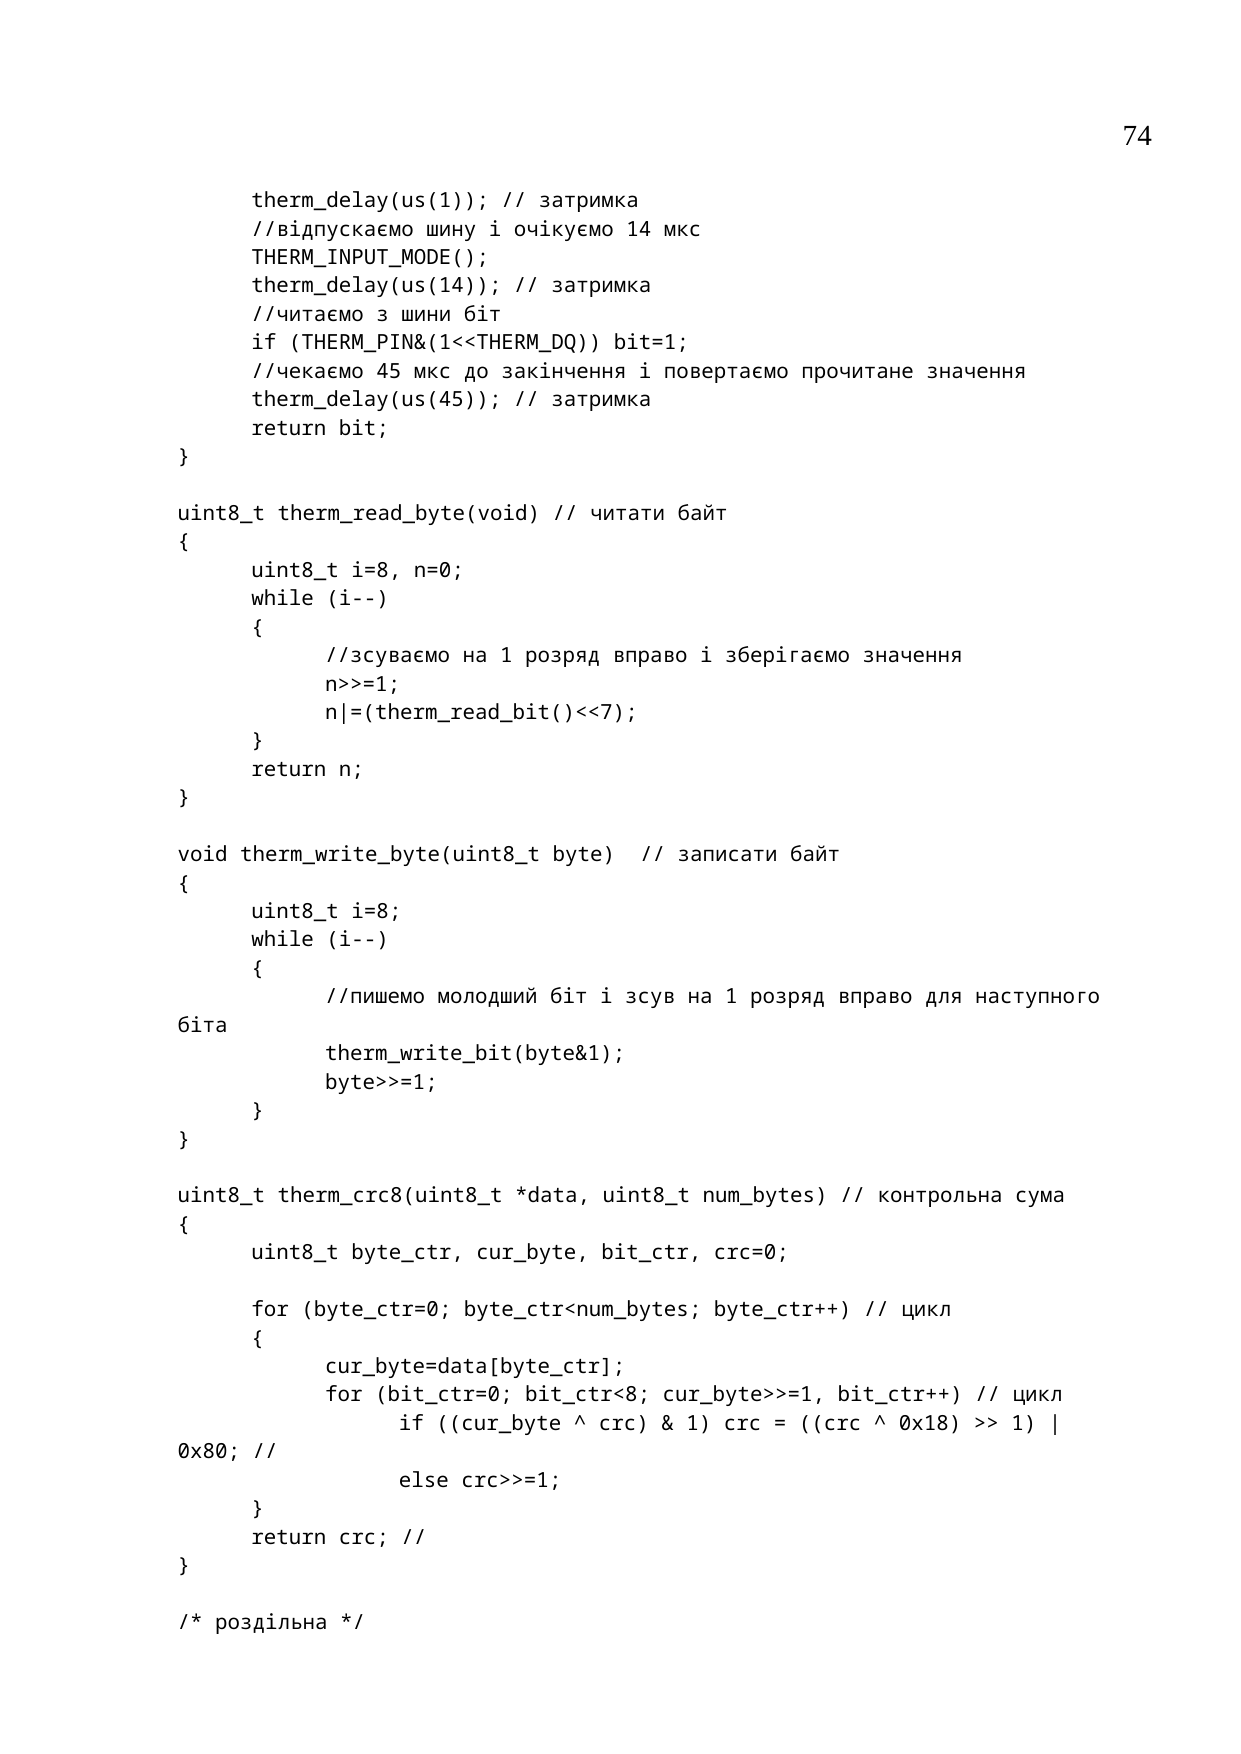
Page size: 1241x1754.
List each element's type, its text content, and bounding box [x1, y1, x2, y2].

text } [177, 1124, 1152, 1152]
text n|=(therm_read_bit()<<7); [177, 697, 1152, 726]
text return n; [177, 754, 1152, 782]
text //пишемо молодший біт і зсув на 1 розряд вправо для наступного біта [177, 981, 1152, 1038]
text uint8_t byte_ctr, cur_byte, bit_ctr, crc=0; [177, 1237, 1152, 1266]
text { [177, 1209, 1152, 1237]
text } [177, 1095, 1152, 1124]
text n>>=1; [177, 669, 1152, 697]
text void therm_write_byte(uint8_t byte) // записати байт [177, 839, 1152, 868]
text return crc; // [177, 1522, 1152, 1550]
text { [177, 612, 1152, 640]
text //чекаємо 45 мкс до закінчення і повертаємо прочитане значення [177, 356, 1152, 384]
text } [177, 726, 1152, 754]
text /* роздільна */ [177, 1607, 1152, 1636]
text //відпускаємо шину і очікуємо 14 мкс [177, 214, 1152, 242]
text } [177, 782, 1152, 811]
text //зсуваємо на 1 розряд вправо і зберігаємо значення [177, 640, 1152, 669]
text therm_delay(us(45)); // затримка [177, 384, 1152, 413]
text } [177, 1493, 1152, 1522]
text byte>>=1; [177, 1067, 1152, 1095]
text if (THERM_PIN&(1<<THERM_DQ)) bit=1; [177, 327, 1152, 356]
text else crc>>=1; [177, 1465, 1152, 1493]
text { [177, 526, 1152, 555]
text uint8_t i=8, n=0; [177, 555, 1152, 583]
text therm_delay(us(1)); // затримка [177, 185, 1152, 214]
text } [177, 1550, 1152, 1579]
text { [177, 953, 1152, 981]
text therm_write_bit(byte&1); [177, 1038, 1152, 1067]
text if ((cur_byte ^ crc) & 1) crc = ((crc ^ 0x18) >> 1) | 0x80; // [177, 1408, 1152, 1465]
text therm_delay(us(14)); // затримка [177, 271, 1152, 299]
text for (bit_ctr=0; bit_ctr<8; cur_byte>>=1, bit_ctr++) // цикл [177, 1379, 1152, 1408]
text { [177, 868, 1152, 896]
text THERM_INPUT_MODE(); [177, 242, 1152, 271]
text { [177, 1323, 1152, 1351]
text while (i--) [177, 583, 1152, 612]
text //читаємо з шини біт [177, 299, 1152, 327]
text uint8_t therm_crc8(uint8_t *data, uint8_t num_bytes) // контрольна сума [177, 1181, 1152, 1209]
text while (i--) [177, 924, 1152, 953]
text uint8_t therm_read_byte(void) // читати байт [177, 498, 1152, 526]
text return bit; [177, 413, 1152, 441]
text cur_byte=data[byte_ctr]; [177, 1351, 1152, 1379]
text for (byte_ctr=0; byte_ctr<num_bytes; byte_ctr++) // цикл [177, 1294, 1152, 1323]
text } [177, 441, 1152, 469]
text uint8_t i=8; [177, 896, 1152, 924]
